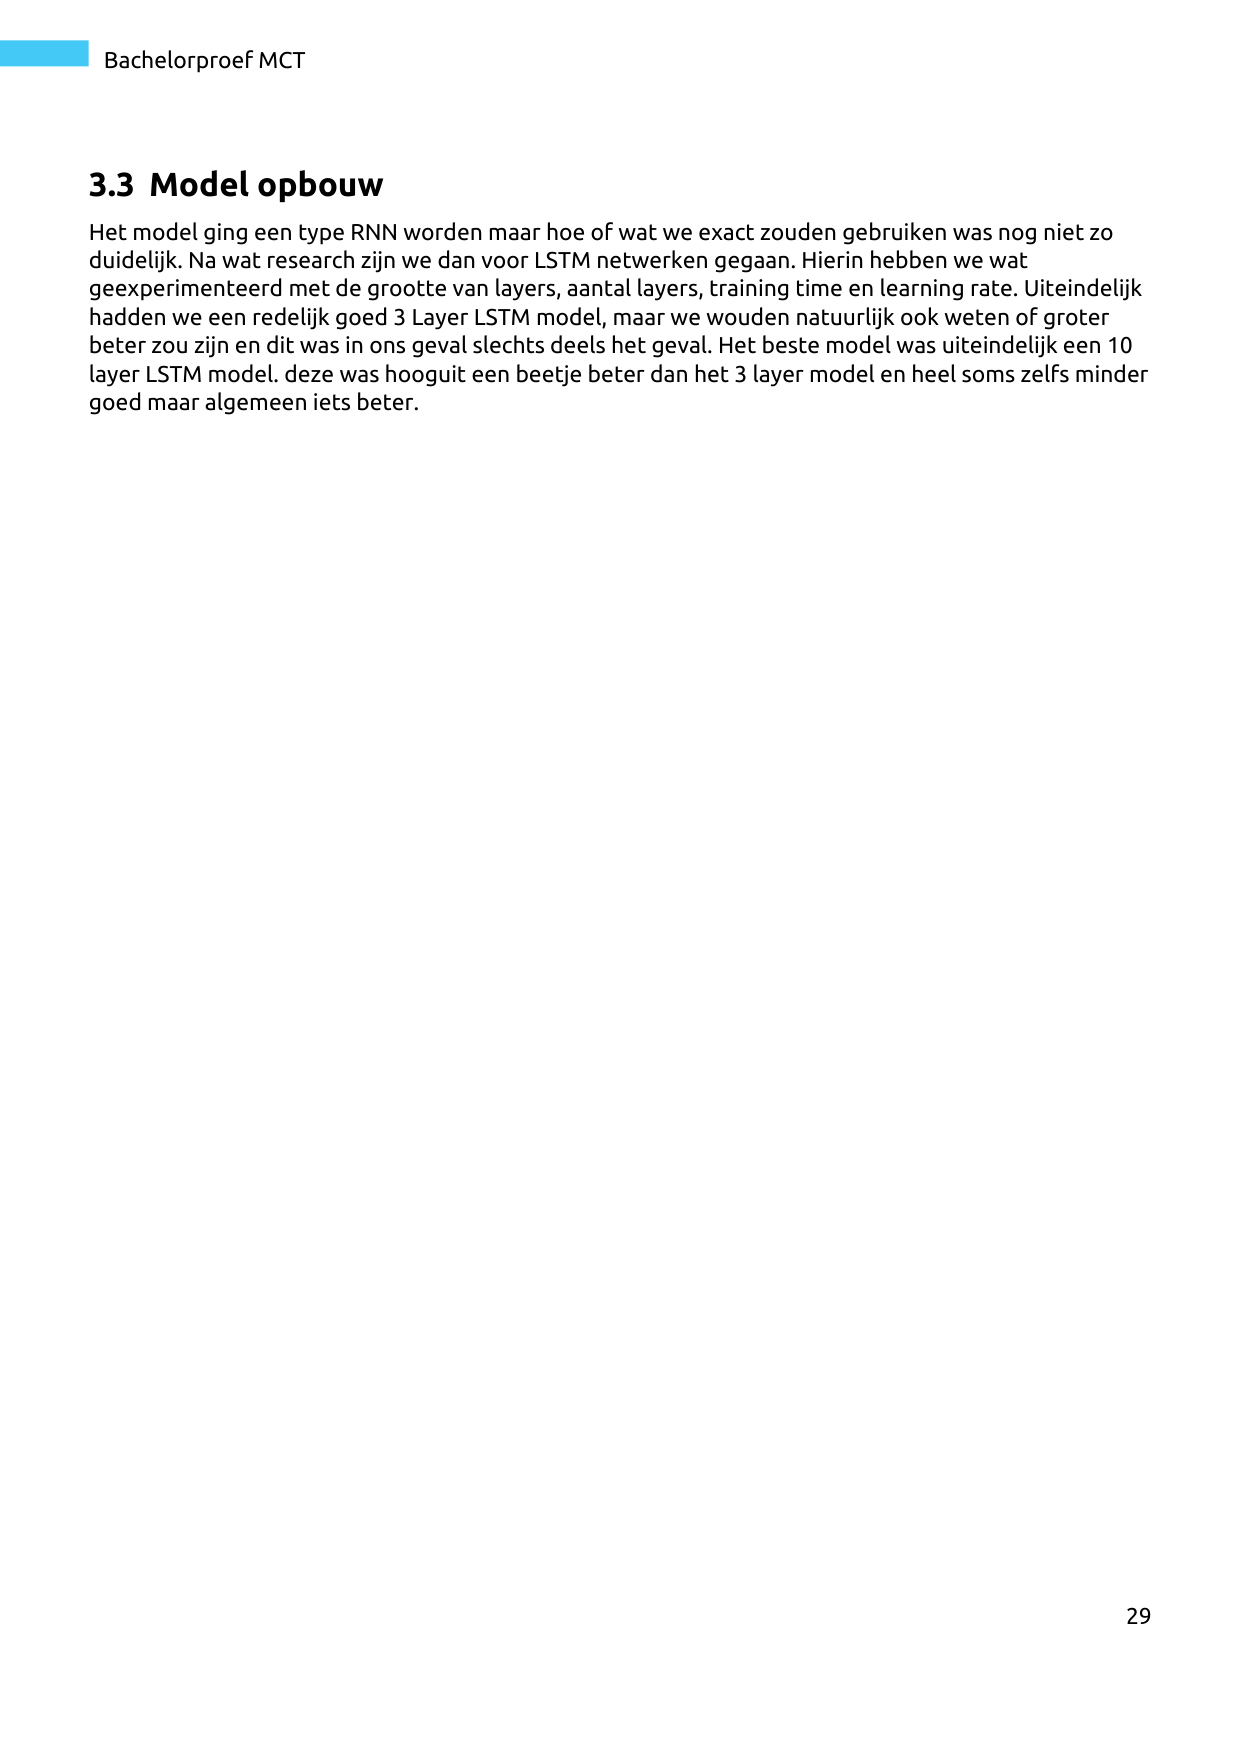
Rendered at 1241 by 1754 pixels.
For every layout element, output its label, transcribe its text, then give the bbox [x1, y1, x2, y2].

subtitle Model opbouw [89, 164, 1152, 202]
text Het model ging een type RNN worden maar hoe of wat we exact zouden gebruiken was nog niet zo duidelijk. Na wat research zijn we dan voor LSTM netwerken gegaan. Hierin hebben we wat geexperimenteerd met de grootte van layers, aantal layers, training time en learning rate. Uiteindelijk hadden we een redelijk goed 3 Layer LSTM model, maar we wouden natuurlijk ook weten of groter beter zou zijn en dit was in ons geval slechts deels het geval. Het beste model was uiteindelijk een 10 layer LSTM model. deze was hooguit een beetje beter dan het 3 layer model en heel soms zelfs minder goed maar algemeen iets beter. [89, 218, 1152, 415]
